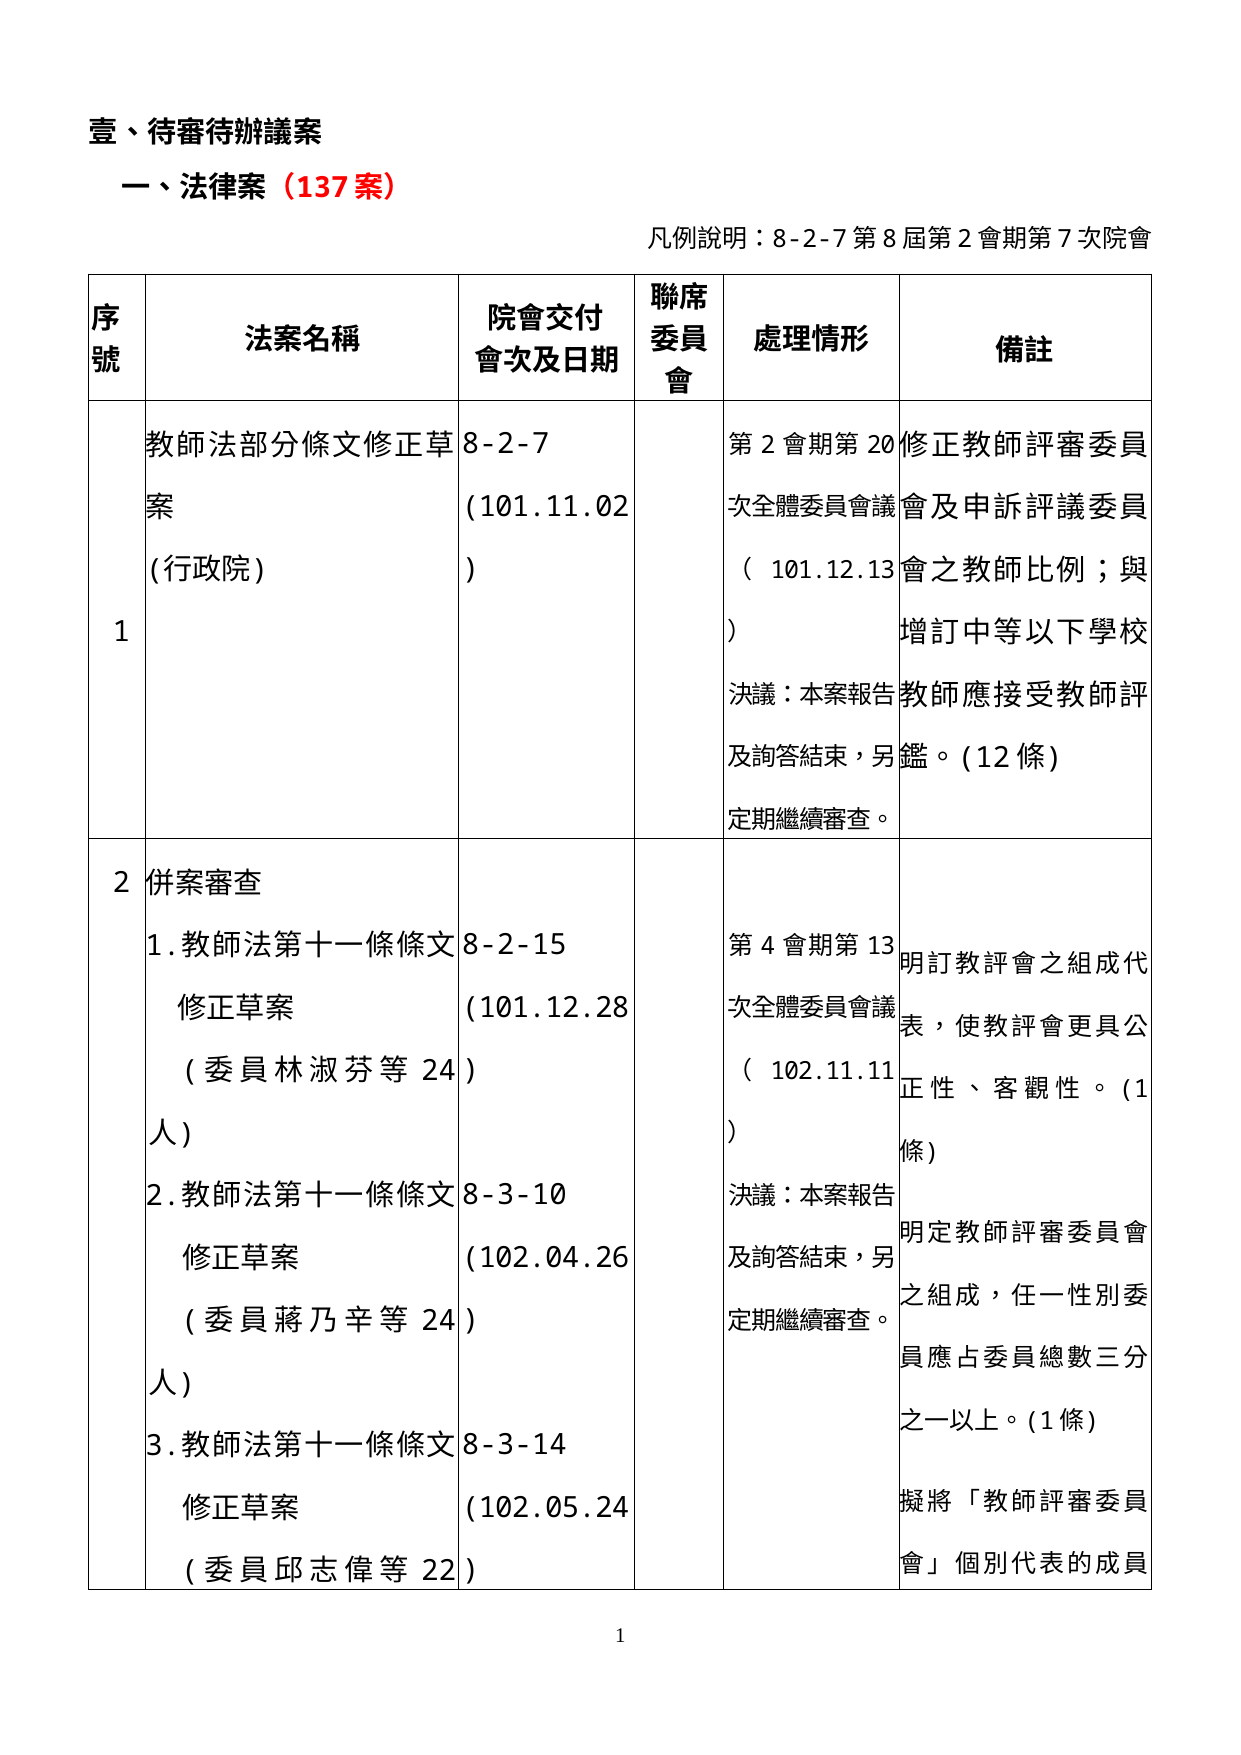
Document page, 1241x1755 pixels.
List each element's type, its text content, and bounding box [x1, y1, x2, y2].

table_cell [89, 401, 145, 838]
table_cell [635, 401, 723, 838]
table_cell [89, 839, 145, 1589]
table_cell 教師法部分條文修正草案 (行政院) [146, 401, 458, 838]
table_cell 8-2-15 (101.12.28) 8-3-10 (102.04.26) 8-3-14 (102.05.24) [459, 839, 634, 1589]
table_cell 併案審查 1.教師法第十一條條文修正草案 (委員林淑芬等24人) 2.教師法第十一條條文修正草案 (委員蔣乃辛等24人) 3.教師法第十一條條文修正草案 (委員邱志偉等22 [146, 839, 458, 1589]
table_header 處理情形 [724, 275, 899, 399]
table_cell 第2會期第20次全體委員會議（101.12.13） 決議：本案報告及詢答結束，另定期繼續審查。 [724, 401, 899, 838]
table_header 法案名稱 [146, 275, 458, 399]
table_cell 修正教師評審委員會及申訴評議委員會之教師比例；與增訂中等以下學校教師應接受教師評鑑。(12條) [900, 401, 1151, 838]
table_header 序號 [89, 275, 145, 399]
table_header 備註 [900, 275, 1151, 399]
table_cell 明訂教評會之組成代表，使教評會更具公正性、客觀性。(1條) 明定教師評審委員會之組成，任一性別委員應占委員總數三分之一以上。(1條) 擬將「教師評審委員會」個別代表的成員 [900, 839, 1151, 1589]
text 一、法律案（137案） [89, 164, 1152, 206]
table_header 院會交付 會次及日期 [459, 275, 634, 399]
text 凡例說明：8-2-7第8屆第2會期第7次院會 [89, 218, 1152, 255]
table_cell 第4會期第13次全體委員會議（102.11.11） 決議：本案報告及詢答結束，另定期繼續審查。 [724, 839, 899, 1589]
table_cell 8-2-7 (101.11.02) [459, 401, 634, 838]
table_header 聯席 委員會 [635, 275, 723, 399]
text 壹、待審待辦議案 [89, 106, 1152, 152]
table_cell [635, 839, 723, 1589]
